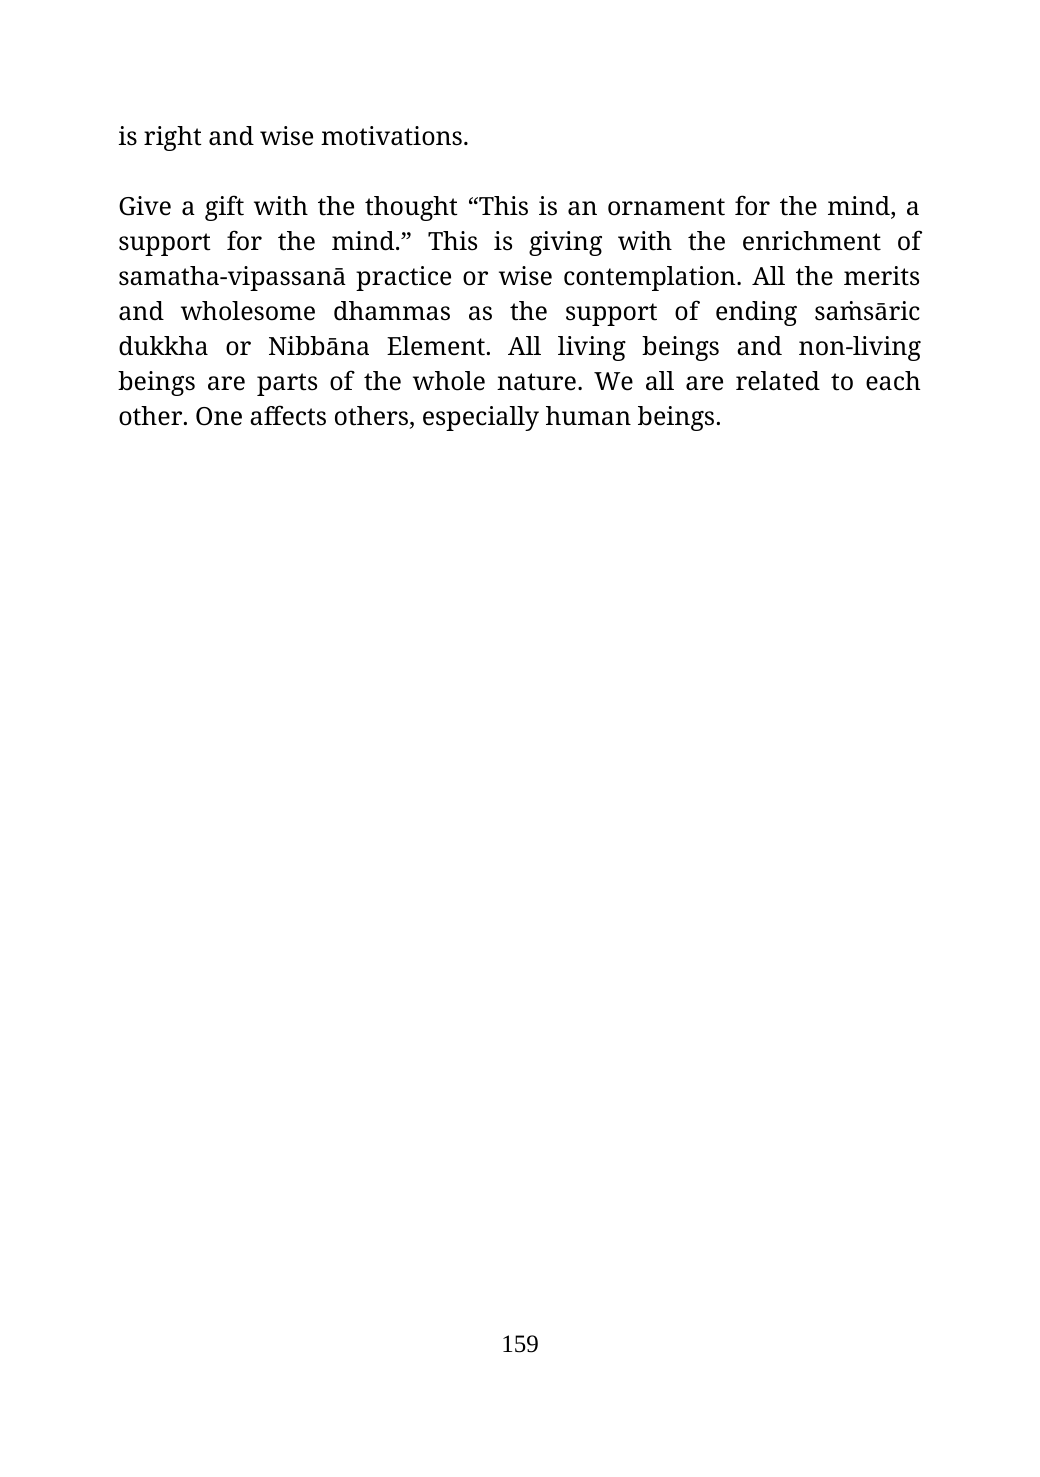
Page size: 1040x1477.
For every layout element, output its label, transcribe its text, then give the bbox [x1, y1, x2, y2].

text is right and wise motivations. Give a gift with the thought “This is an ornament for the mind, a support for the mind.” This is giving with the enrichment of samatha-vipassanā practice or wise contemplation. All the merits and wholesome dhammas as the support of ending saṁsāric dukkha or Nibbāna Element. All living beings and non-living beings are parts of the whole nature. We all are related to each other. One affects others, especially human beings. [118, 118, 922, 433]
